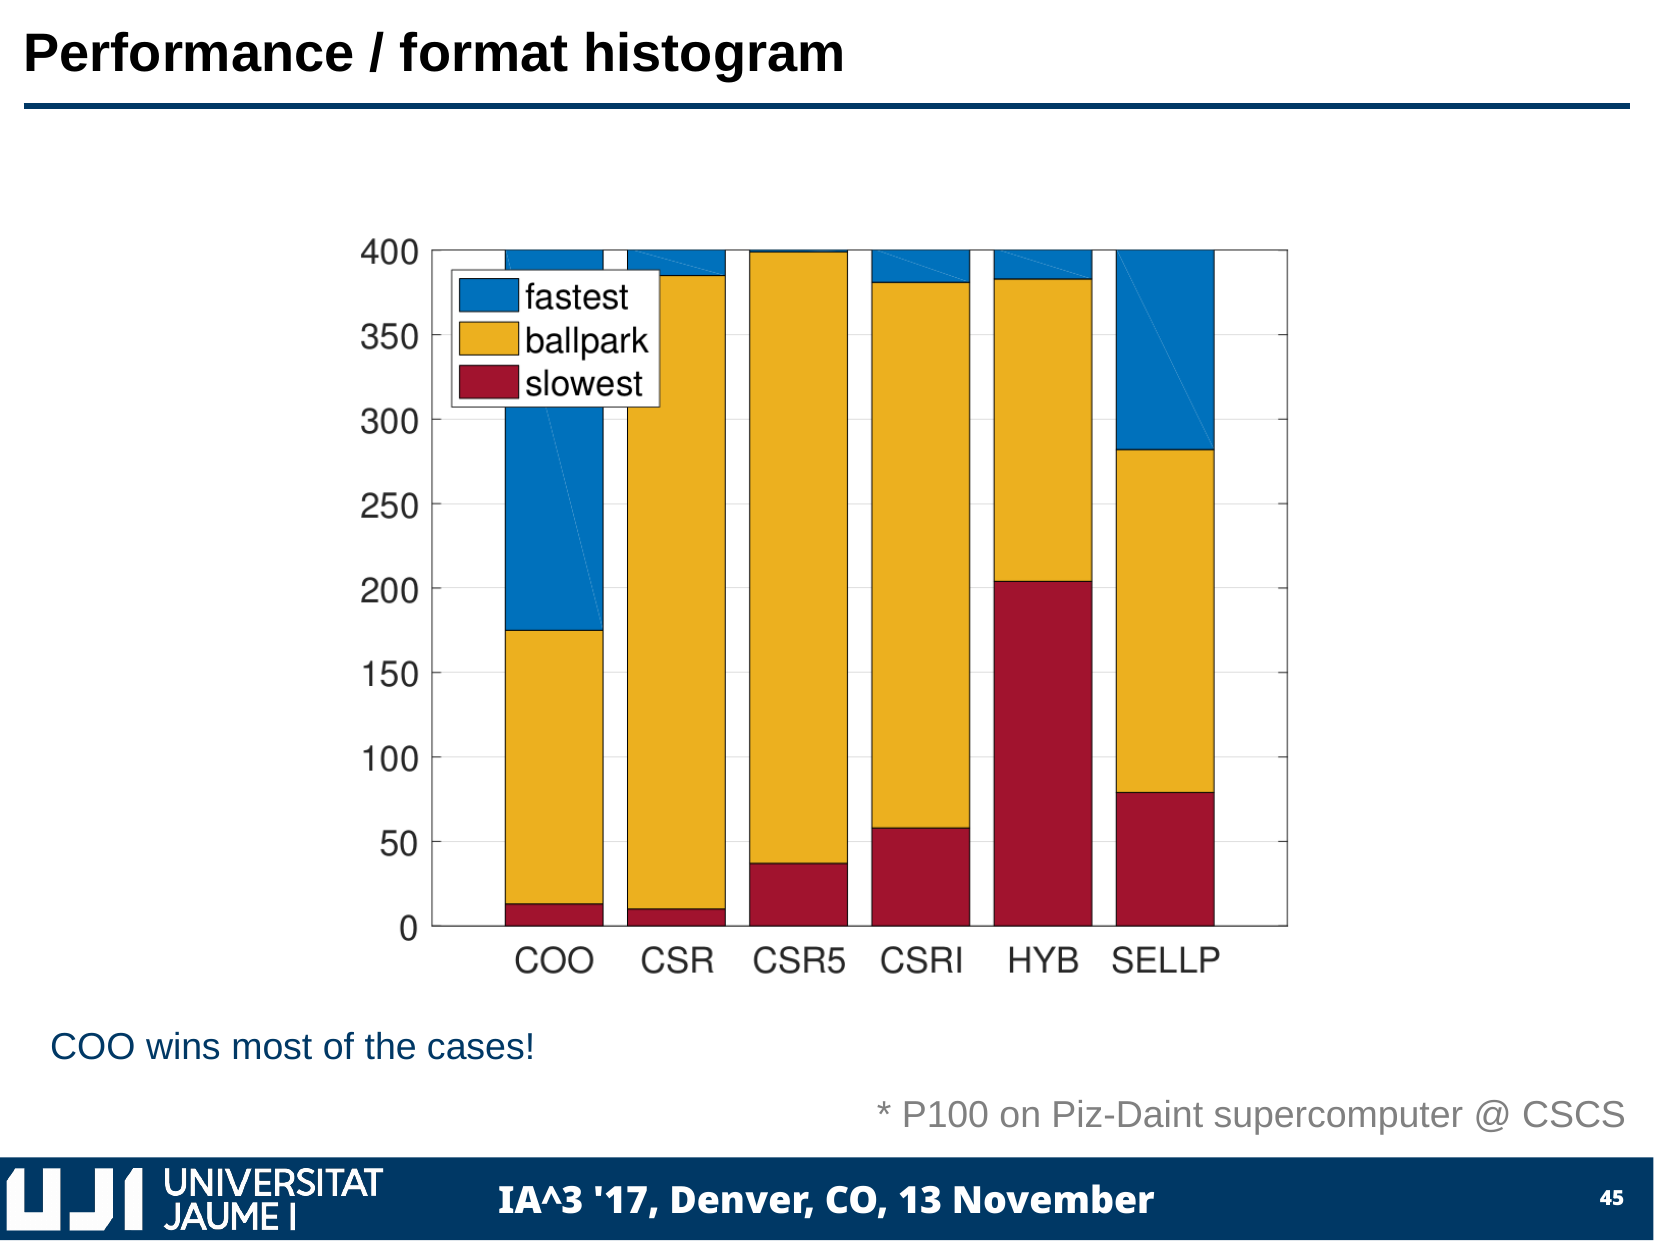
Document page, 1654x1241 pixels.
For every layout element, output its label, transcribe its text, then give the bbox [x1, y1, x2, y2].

text_box * P100 on Piz-Daint supercomputer @ CSCS [862, 1086, 1642, 1144]
picture [354, 225, 1335, 993]
title Performance / format histogram [23, 0, 1630, 107]
text_box COO wins most of the cases! [35, 1018, 580, 1076]
picture [0, 1158, 390, 1241]
